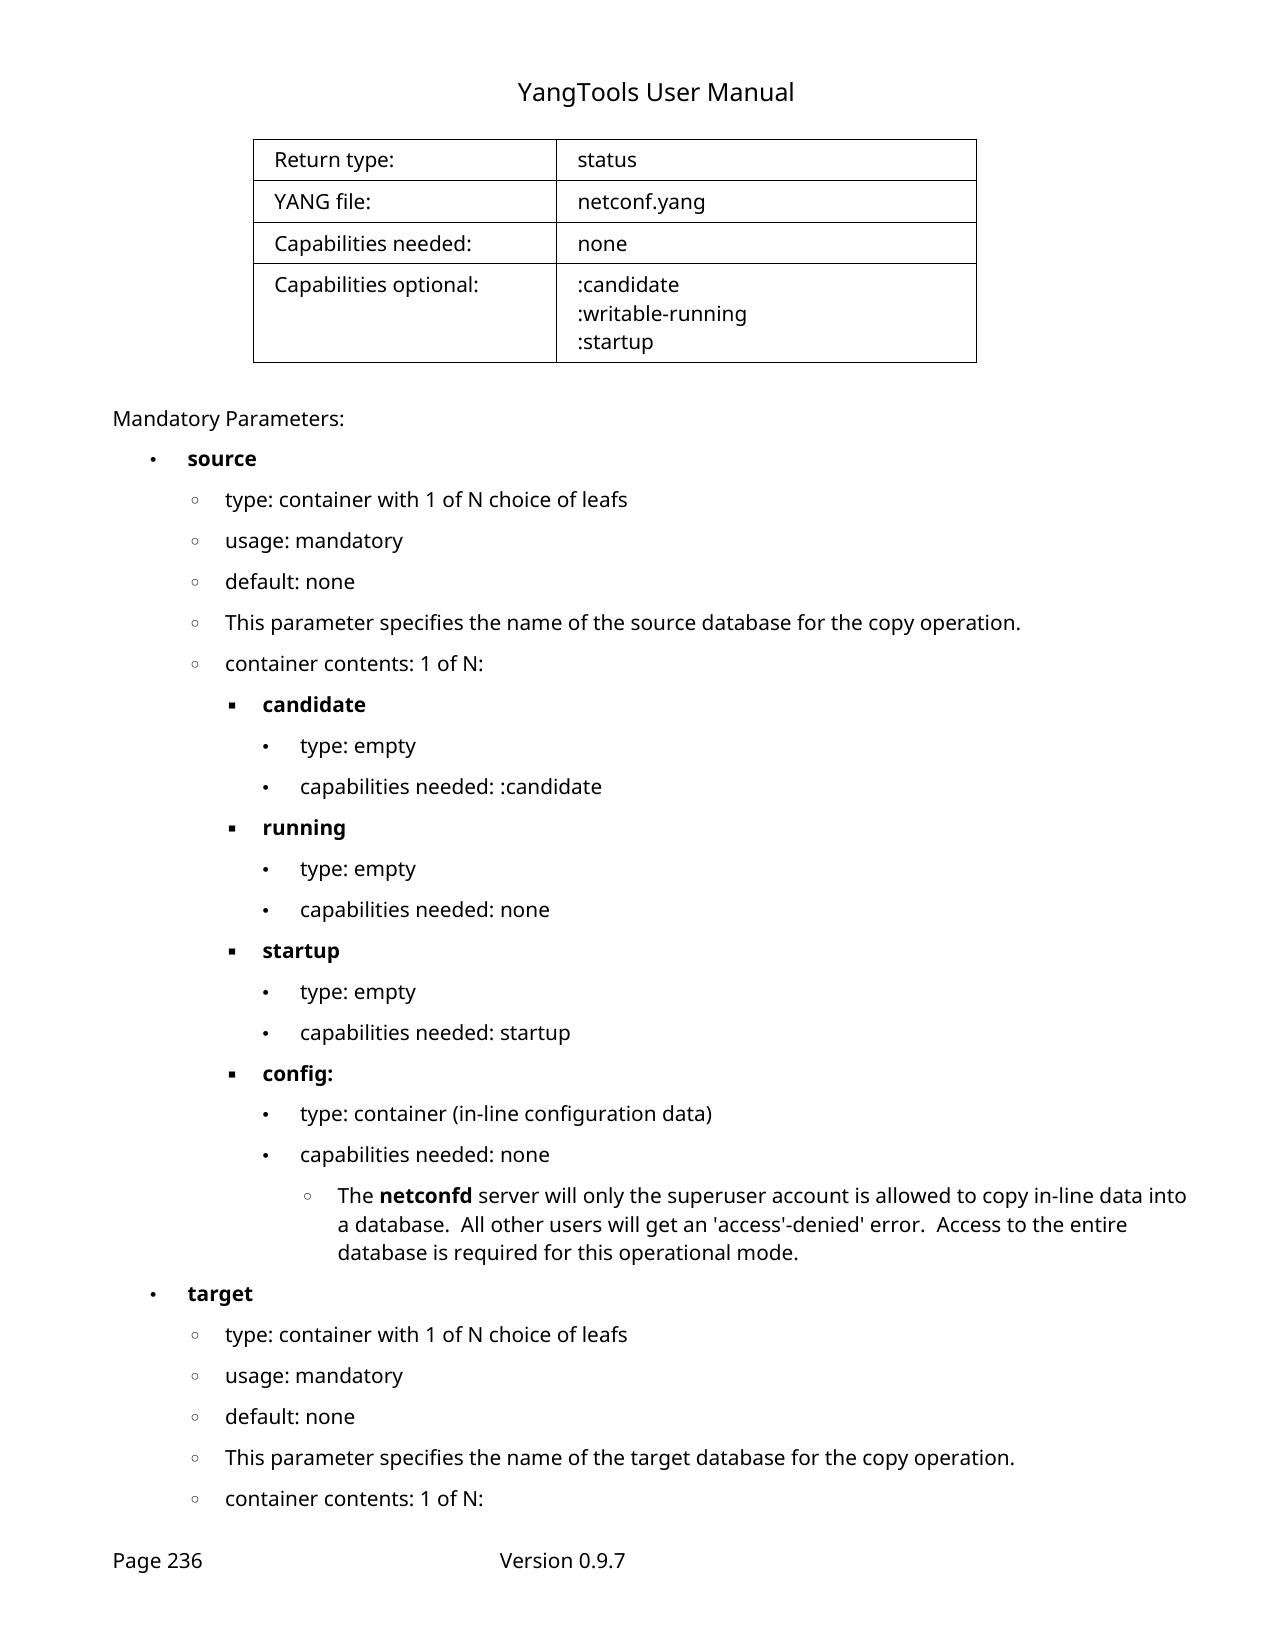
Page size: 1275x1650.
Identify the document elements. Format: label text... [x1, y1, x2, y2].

table_cell :candidate :writable-running :startup [557, 264, 976, 362]
list container contents: 1 of N: [187, 649, 1200, 678]
list capabilities needed: none [262, 1141, 1200, 1169]
list source [150, 444, 1200, 473]
table_cell YANG file: [254, 181, 556, 222]
list default: none [187, 567, 1200, 596]
list This parameter specifies the name of the target database for the copy operation. [187, 1443, 1200, 1471]
list usage: mandatory [187, 1361, 1200, 1389]
text Mandatory Parameters: [112, 404, 1200, 432]
list type: empty [262, 731, 1200, 759]
table_cell Capabilities optional: [254, 264, 556, 362]
list type: container with 1 of N choice of leafs [187, 1320, 1200, 1349]
table_cell netconf.yang [557, 181, 976, 222]
table_cell status [557, 140, 976, 180]
list capabilities needed: :candidate [262, 772, 1200, 801]
list type: empty [262, 854, 1200, 882]
list type: container (in-line configuration data) [262, 1099, 1200, 1128]
list default: none [187, 1402, 1200, 1431]
list candidate [225, 690, 1200, 719]
list This parameter specifies the name of the source database for the copy operation. [187, 608, 1200, 637]
table_cell Return type: [254, 140, 556, 180]
list config: [225, 1059, 1200, 1087]
list type: empty [262, 977, 1200, 1005]
list running [225, 813, 1200, 841]
list container contents: 1 of N: [187, 1484, 1200, 1512]
list type: container with 1 of N choice of leafs [187, 486, 1200, 514]
list capabilities needed: none [262, 895, 1200, 923]
list The netconfd server will only the superuser account is allowed to copy in-line data into a database. All other users will get an 'access'-denied' error. Access to the entire database is required for this operational mode. [300, 1181, 1200, 1267]
table_cell Capabilities needed: [254, 223, 556, 263]
list usage: mandatory [187, 526, 1200, 555]
list target [150, 1279, 1200, 1308]
list startup [225, 936, 1200, 964]
list capabilities needed: startup [262, 1018, 1200, 1046]
table_cell none [557, 223, 976, 263]
